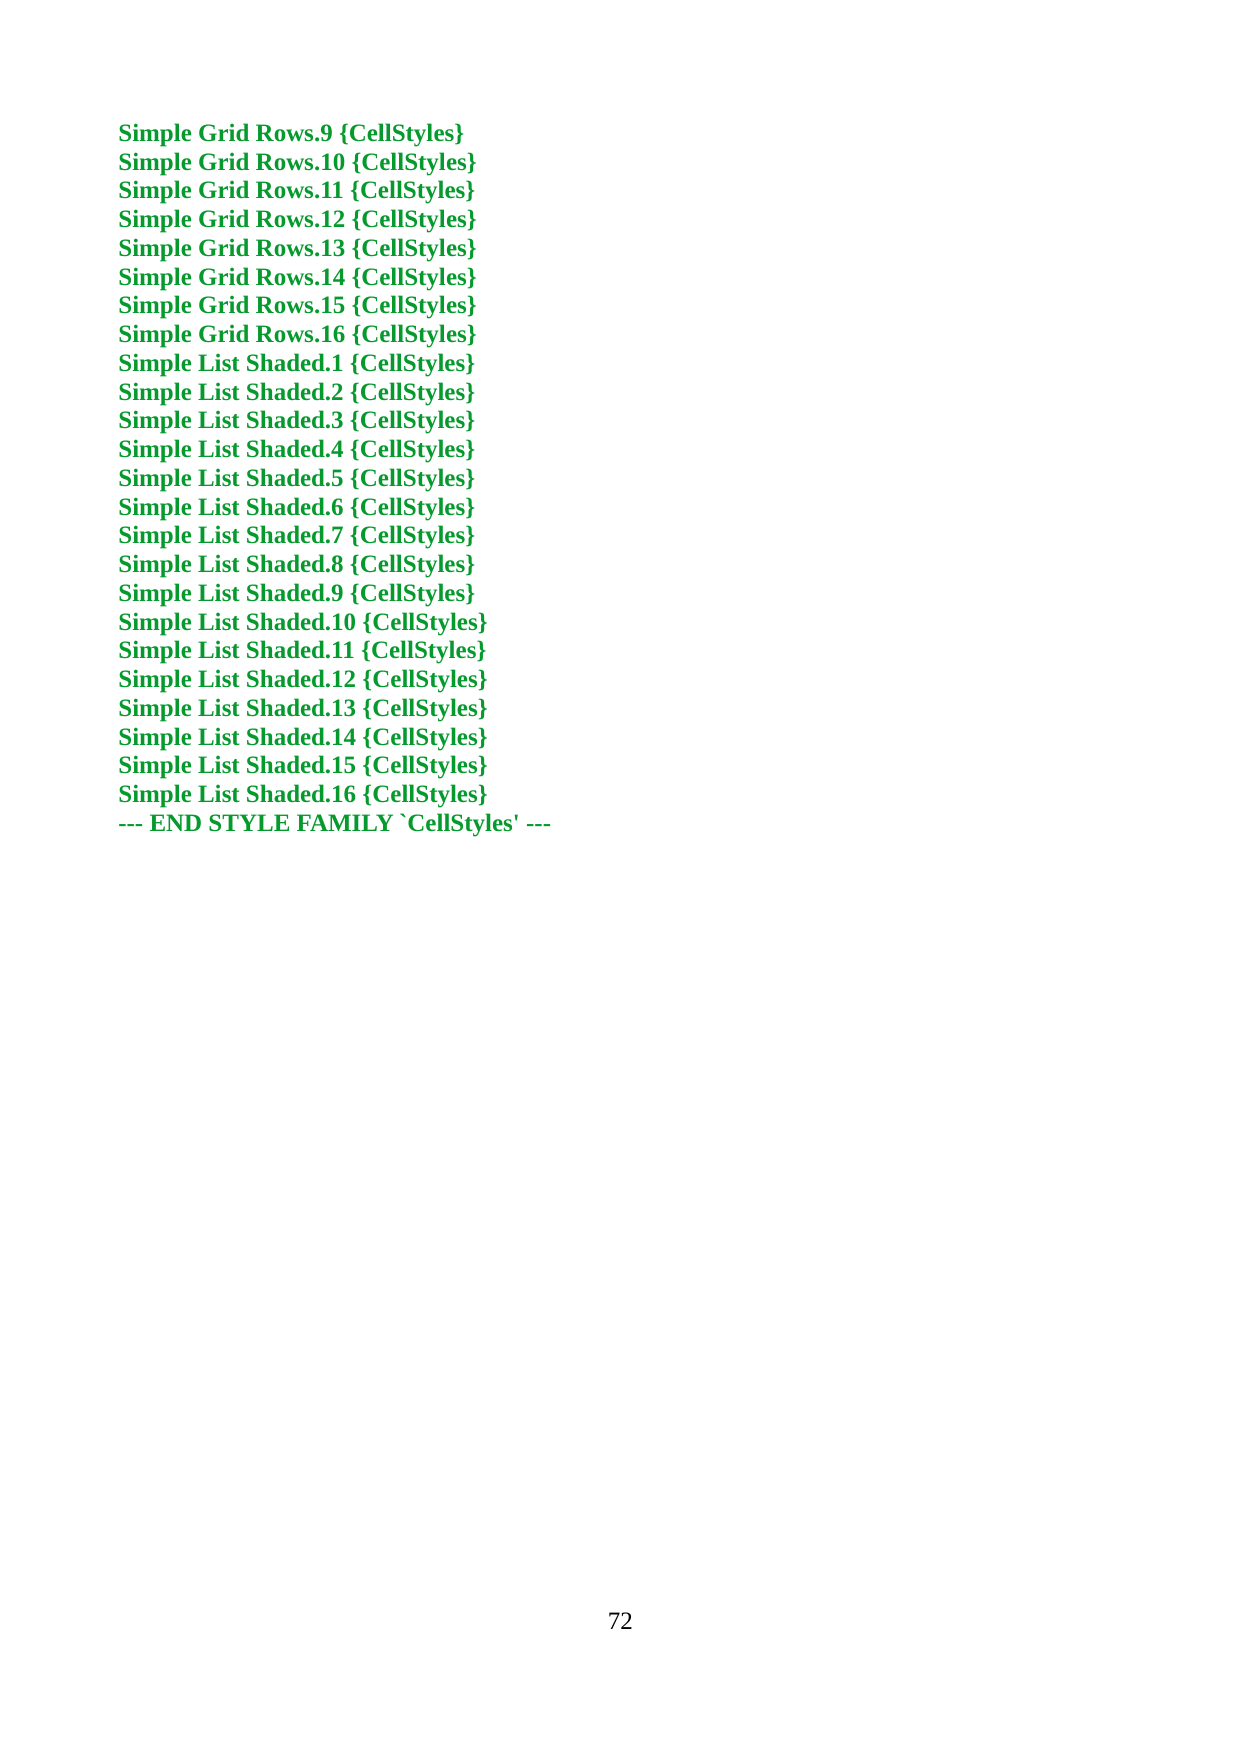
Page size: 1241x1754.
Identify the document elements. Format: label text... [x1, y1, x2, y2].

text Simple List Shaded.9 {CellStyles} [118, 578, 1122, 607]
text Simple Grid Rows.11 {CellStyles} [118, 176, 1122, 204]
text Simple Grid Rows.14 {CellStyles} [118, 262, 1122, 291]
text Simple List Shaded.12 {CellStyles} [118, 664, 1122, 693]
text --- END STYLE FAMILY `CellStyles' --- [118, 808, 1122, 837]
text Simple Grid Rows.16 {CellStyles} [118, 319, 1122, 348]
text Simple List Shaded.5 {CellStyles} [118, 463, 1122, 492]
text Simple Grid Rows.15 {CellStyles} [118, 291, 1122, 319]
text Simple List Shaded.15 {CellStyles} [118, 751, 1122, 779]
text Simple Grid Rows.12 {CellStyles} [118, 204, 1122, 233]
text Simple List Shaded.13 {CellStyles} [118, 693, 1122, 722]
text Simple List Shaded.10 {CellStyles} [118, 607, 1122, 636]
text Simple List Shaded.7 {CellStyles} [118, 521, 1122, 549]
text Simple List Shaded.8 {CellStyles} [118, 549, 1122, 578]
text Simple List Shaded.3 {CellStyles} [118, 406, 1122, 434]
text Simple Grid Rows.13 {CellStyles} [118, 233, 1122, 262]
text Simple Grid Rows.10 {CellStyles} [118, 147, 1122, 176]
text Simple List Shaded.4 {CellStyles} [118, 434, 1122, 463]
text Simple List Shaded.1 {CellStyles} [118, 348, 1122, 377]
text Simple List Shaded.14 {CellStyles} [118, 722, 1122, 751]
text Simple List Shaded.11 {CellStyles} [118, 636, 1122, 664]
text Simple List Shaded.2 {CellStyles} [118, 377, 1122, 406]
text Simple List Shaded.16 {CellStyles} [118, 779, 1122, 808]
text Simple Grid Rows.9 {CellStyles} [118, 118, 1122, 147]
text Simple List Shaded.6 {CellStyles} [118, 492, 1122, 521]
